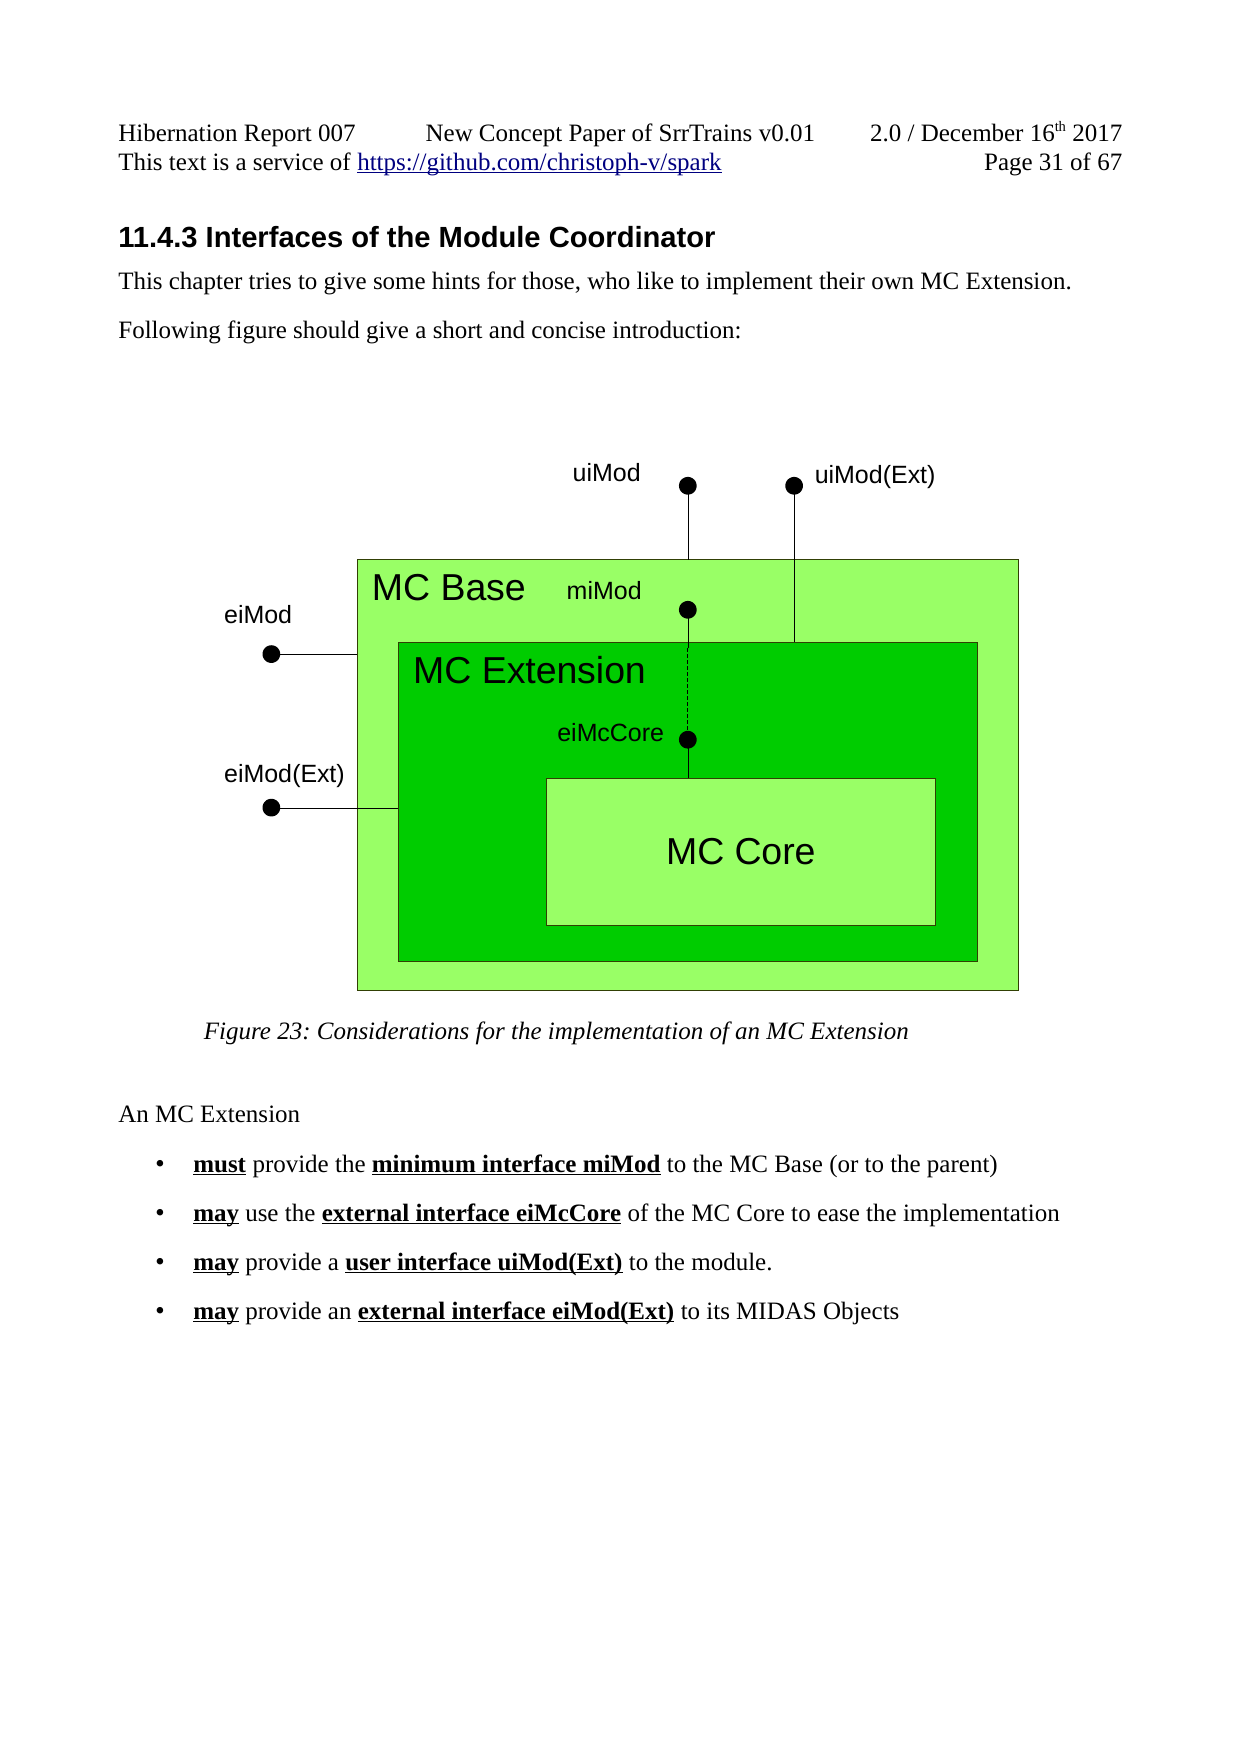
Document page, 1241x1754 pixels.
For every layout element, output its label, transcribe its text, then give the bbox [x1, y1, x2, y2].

list may use the external interface eiMcCore of the MC Core to ease the implementation [156, 1198, 1122, 1226]
text This chapter tries to give some hints for those, who like to implement their own MC Extension. [118, 266, 1122, 294]
list may provide a user interface uiMod(Ext) to the module. [156, 1247, 1122, 1276]
text Figure 23: Considerations for the implementation of an MC Extension [204, 425, 1036, 1045]
list must provide the minimum interface miMod to the MC Base (or to the parent) [156, 1149, 1122, 1177]
text Following figure should give a short and concise introduction: [118, 315, 1122, 343]
text An MC Extension [118, 1099, 1122, 1128]
subtitle 11.4.3 Interfaces of the Module Coordinator [118, 220, 1122, 253]
list may provide an external interface eiMod(Ext) to its MIDAS Objects [156, 1296, 1122, 1324]
